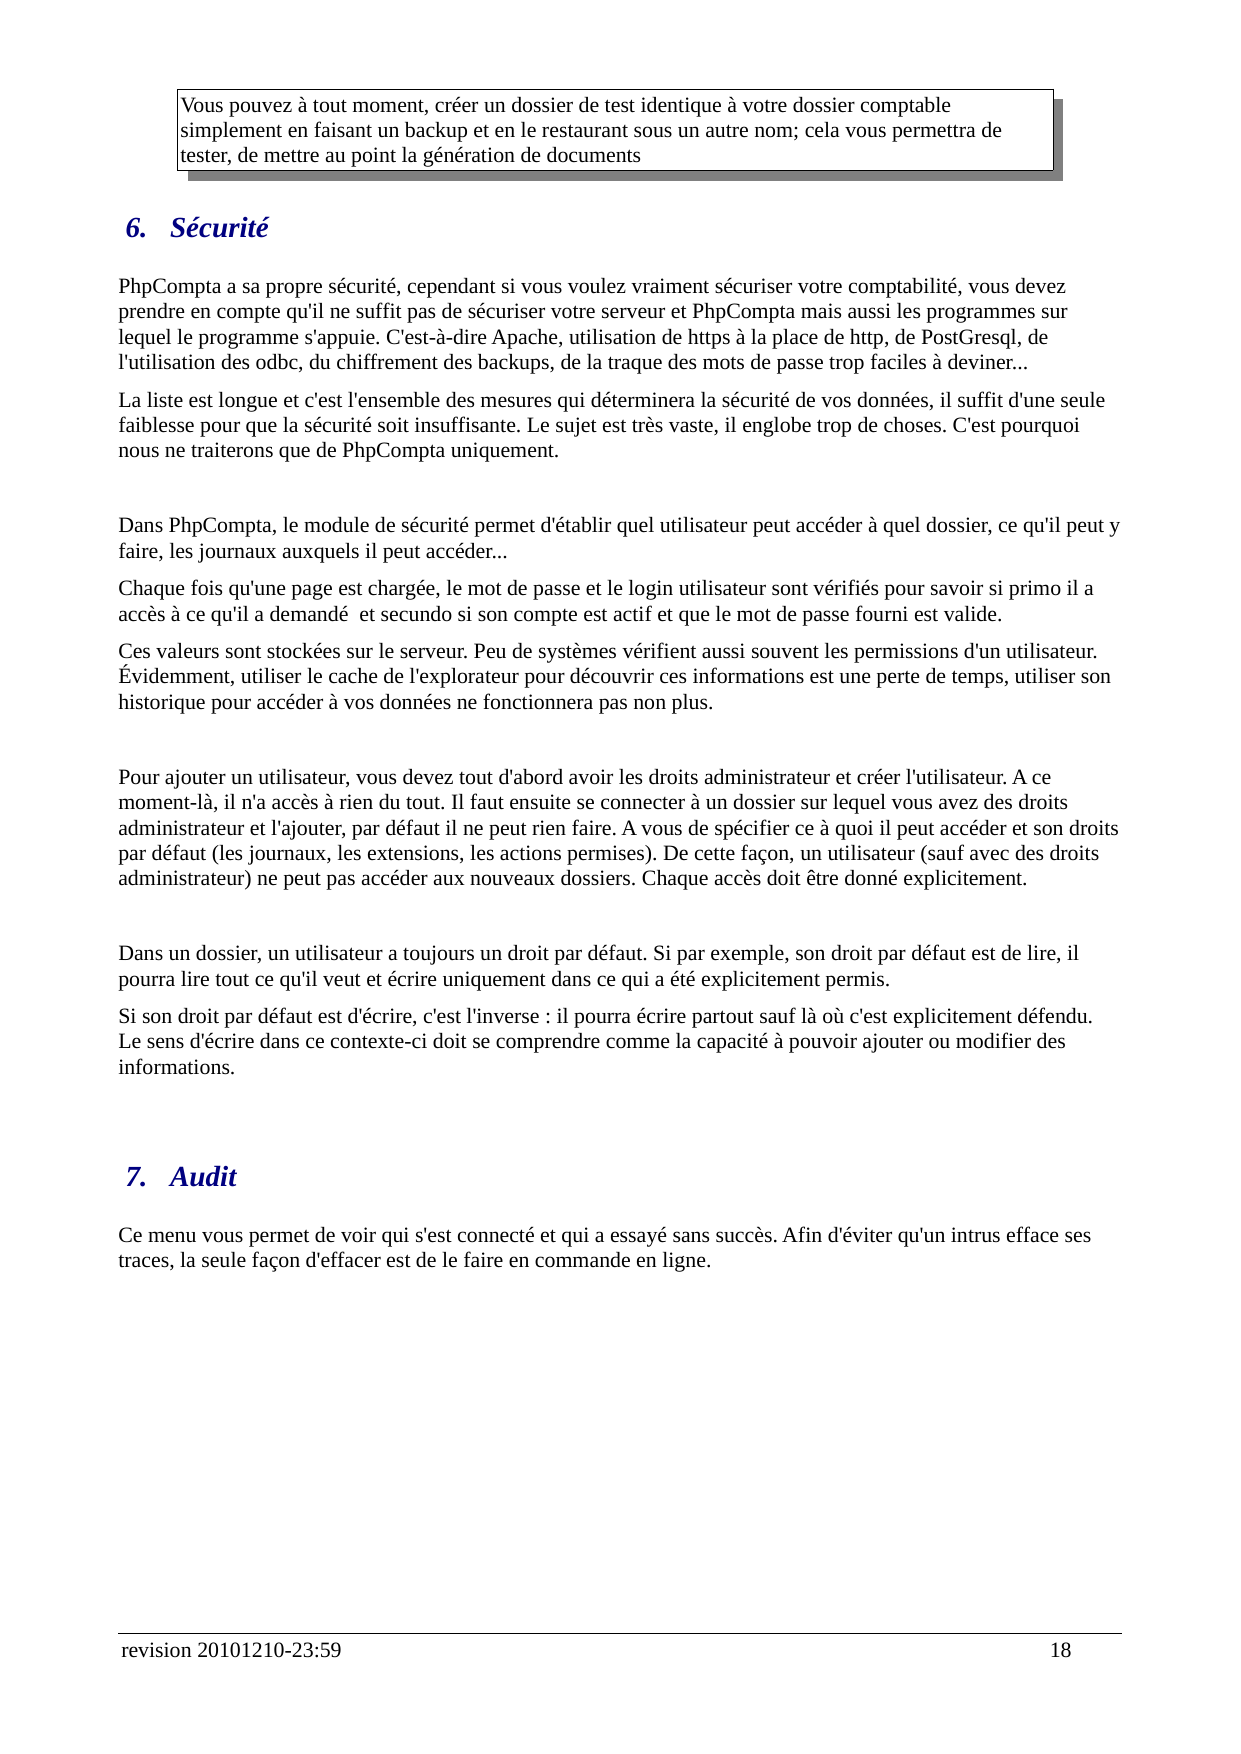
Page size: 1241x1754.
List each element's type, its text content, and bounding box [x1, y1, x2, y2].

text Dans PhpCompta, le module de sécurité permet d'établir quel utilisateur peut accéder à quel dossier, ce qu'il peut y faire, les journaux auxquels il peut accéder... [118, 512, 1122, 563]
text Dans un dossier, un utilisateur a toujours un droit par défaut. Si par exemple, son droit par défaut est de lire, il pourra lire tout ce qu'il veut et écrire uniquement dans ce qui a été explicitement permis. [118, 940, 1122, 991]
text Si son droit par défaut est d'écrire, c'est l'inverse : il pourra écrire partout sauf là où c'est explicitement défendu. Le sens d'écrire dans ce contexte-ci doit se comprendre comme la capacité à pouvoir ajouter ou modifier des informations. [118, 1003, 1122, 1079]
subtitle Audit [118, 1159, 1122, 1192]
text Ce menu vous permet de voir qui s'est connecté et qui a essayé sans succès. Afin d'éviter qu'un intrus efface ses traces, la seule façon d'effacer est de le faire en commande en ligne. [118, 1222, 1122, 1272]
text PhpCompta a sa propre sécurité, cependant si vous voulez vraiment sécuriser votre comptabilité, vous devez prendre en compte qu'il ne suffit pas de sécuriser votre serveur et PhpCompta mais aussi les programmes sur lequel le programme s'appuie. C'est-à-dire Apache, utilisation de https à la place de http, de PostGresql, de l'utilisation des odbc, du chiffrement des backups, de la traque des mots de passe trop faciles à deviner... [118, 273, 1122, 374]
text Ces valeurs sont stockées sur le serveur. Peu de systèmes vérifient aussi souvent les permissions d'un utilisateur. Évidemment, utiliser le cache de l'explorateur pour découvrir ces informations est une perte de temps, utiliser son historique pour accéder à vos données ne fonctionnera pas non plus. [118, 638, 1122, 714]
text Pour ajouter un utilisateur, vous devez tout d'abord avoir les droits administrateur et créer l'utilisateur. A ce moment-là, il n'a accès à rien du tout. Il faut ensuite se connecter à un dossier sur lequel vous avez des droits administrateur et l'ajouter, par défaut il ne peut rien faire. A vous de spécifier ce à quoi il peut accéder et son droits par défaut (les journaux, les extensions, les actions permises). De cette façon, un utilisateur (sauf avec des droits administrateur) ne peut pas accéder aux nouveaux dossiers. Chaque accès doit être donné explicitement. [118, 764, 1122, 890]
subtitle Sécurité [118, 210, 1122, 244]
text Vous pouvez à tout moment, créer un dossier de test identique à votre dossier comptable simplement en faisant un backup et en le restaurant sous un autre nom; cela vous permettra de tester, de mettre au point la génération de documents [178, 90, 1052, 170]
text Chaque fois qu'une page est chargée, le mot de passe et le login utilisateur sont vérifiés pour savoir si primo il a accès à ce qu'il a demandé et secundo si son compte est actif et que le mot de passe fourni est valide. [118, 575, 1122, 626]
text La liste est longue et c'est l'ensemble des mesures qui déterminera la sécurité de vos données, il suffit d'une seule faiblesse pour que la sécurité soit insuffisante. Le sujet est très vaste, il englobe trop de choses. C'est pourquoi nous ne traiterons que de PhpCompta uniquement. [118, 387, 1122, 462]
